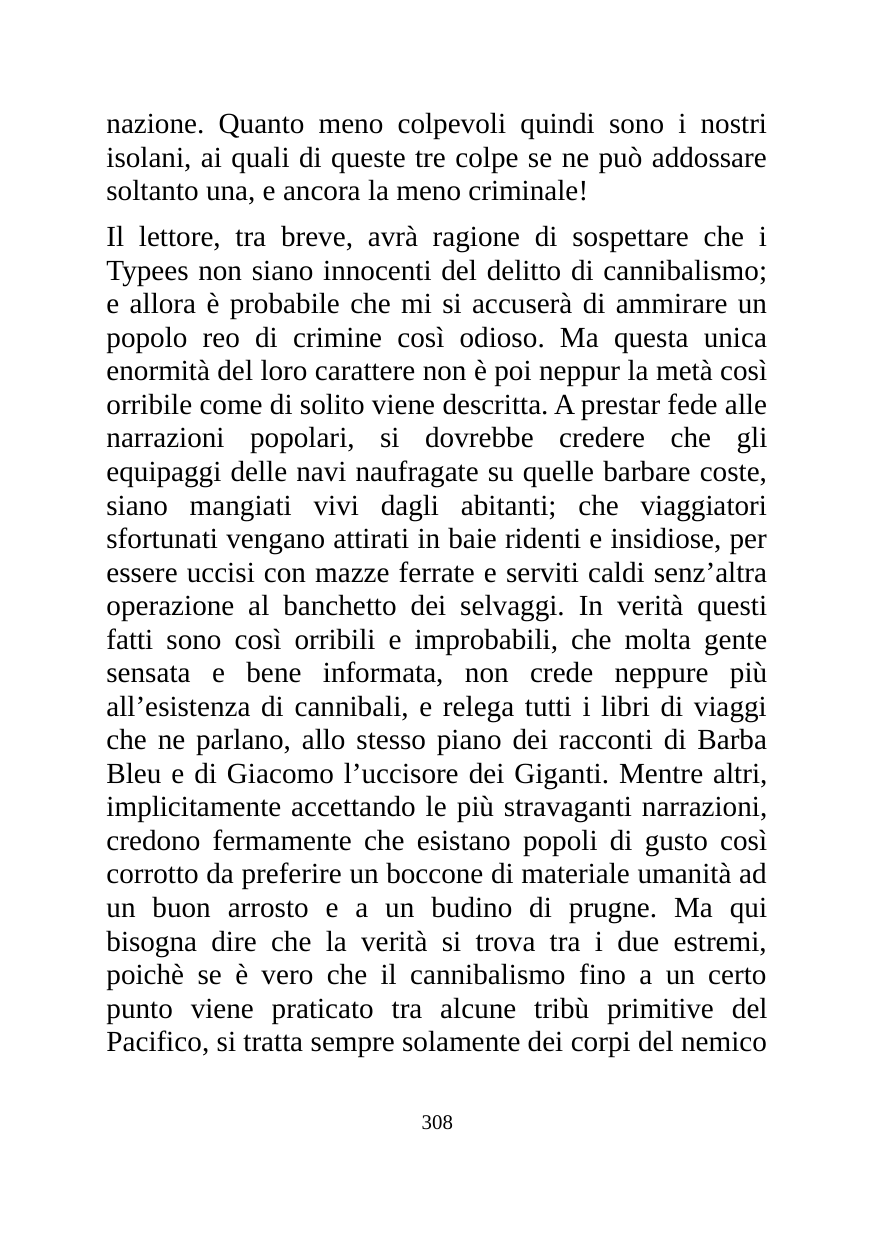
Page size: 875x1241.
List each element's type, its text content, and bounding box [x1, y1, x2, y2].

text nazione. Quanto meno colpevoli quindi sono i nostri isolani, ai quali di queste tre colpe se ne può addossare soltanto una, e ancora la meno criminale! [106, 106, 768, 207]
text Il lettore, tra breve, avrà ragione di sospettare che i Typees non siano innocenti del delitto di cannibalismo; e allora è probabile che mi si accuserà di ammirare un popolo reo di crimine così odioso. Ma questa unica enormità del loro carattere non è poi neppur la metà così orribile come di solito viene descritta. A prestar fede alle narrazioni popolari, si dovrebbe credere che gli equipaggi delle navi naufragate su quelle barbare coste, siano mangiati vivi dagli abitanti; che viaggiatori sfortunati vengano attirati in baie ridenti e insidiose, per essere uccisi con mazze ferrate e serviti caldi senz’altra operazione al banchetto dei selvaggi. In verità questi fatti sono così orribili e improbabili, che molta gente sensata e bene informata, non crede neppure più all’esistenza di cannibali, e relega tutti i libri di viaggi che ne parlano, allo stesso piano dei racconti di Barba Bleu e di Giacomo l’uccisore dei Giganti. Mentre altri, implicitamente accettando le più stravaganti narrazioni, credono fermamente che esistano popoli di gusto così corrotto da preferire un boccone di materiale umanità ad un buon arrosto e a un budino di prugne. Ma qui bisogna dire che la verità si trova tra i due estremi, poichè se è vero che il cannibalismo fino a un certo punto viene praticato tra alcune tribù primitive del Pacifico, si tratta sempre solamente dei corpi del nemico [106, 219, 768, 1058]
